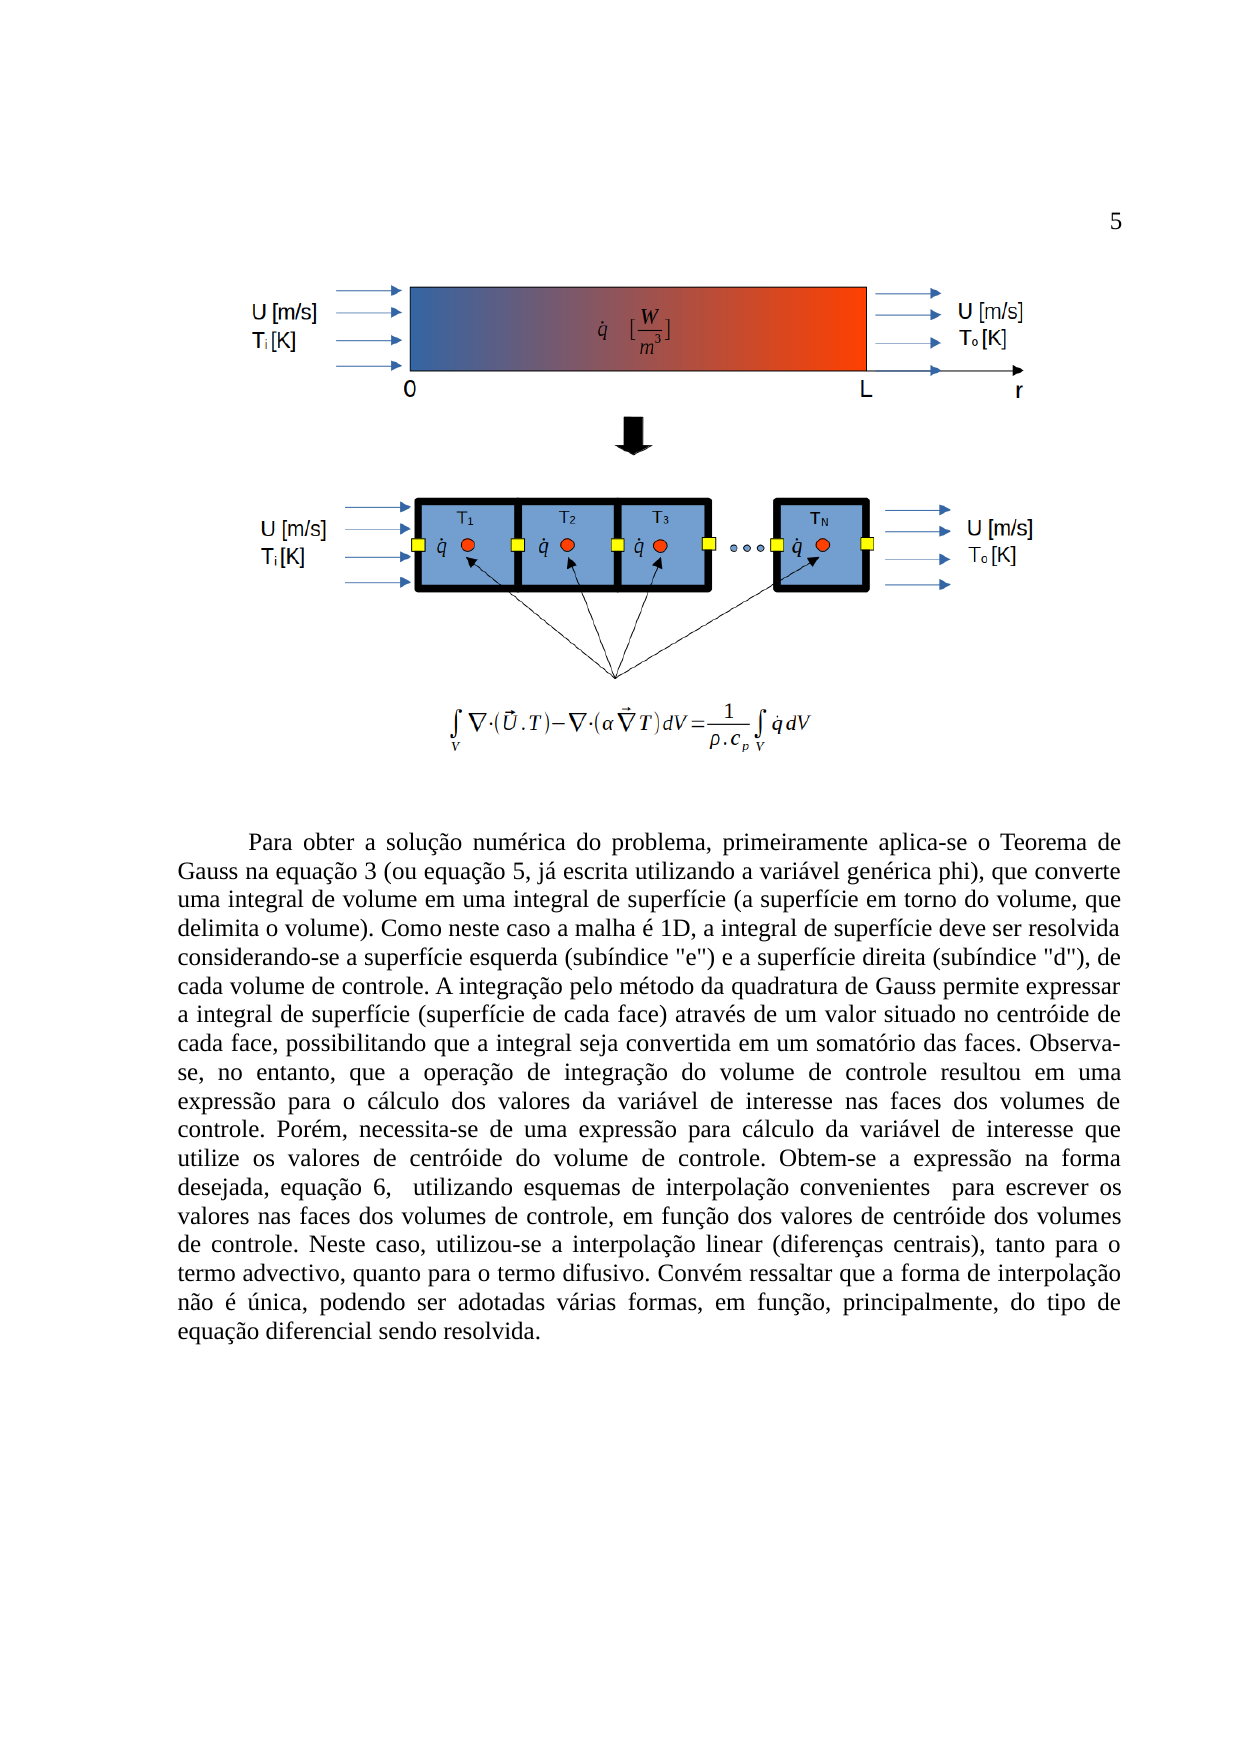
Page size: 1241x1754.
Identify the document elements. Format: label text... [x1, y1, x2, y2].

picture [177, 235, 1123, 776]
text Para obter a solução numérica do problema, primeiramente aplica-se o Teorema de Gauss na equação 3 (ou equação 5, já escrita utilizando a variável genérica phi), que converte uma integral de volume em uma integral de superfície (a superfície em torno do volume, que delimita o volume). Como neste caso a malha é 1D, a integral de superfície deve ser resolvida considerando-se a superfície esquerda (subíndice "e") e a superfície direita (subíndice "d"), de cada volume de controle. A integração pelo método da quadratura de Gauss permite expressar a integral de superfície (superfície de cada face) através de um valor situado no centróide de cada face, possibilitando que a integral seja convertida em um somatório das faces. Observa-se, no entanto, que a operação de integração do volume de controle resultou em uma expressão para o cálculo dos valores da variável de interesse nas faces dos volumes de controle. Porém, necessita-se de uma expressão para cálculo da variável de interesse que utilize os valores de centróide do volume de controle. Obtem-se a expressão na forma desejada, equação 6, utilizando esquemas de interpolação convenientes para escrever os valores nas faces dos volumes de controle, em função dos valores de centróide dos volumes de controle. Neste caso, utilizou-se a interpolação linear (diferenças centrais), tanto para o termo advectivo, quanto para o termo difusivo. Convém ressaltar que a forma de interpolação não é única, podendo ser adotadas várias formas, em função, principalmente, do tipo de equação diferencial sendo resolvida. [177, 827, 1122, 1344]
